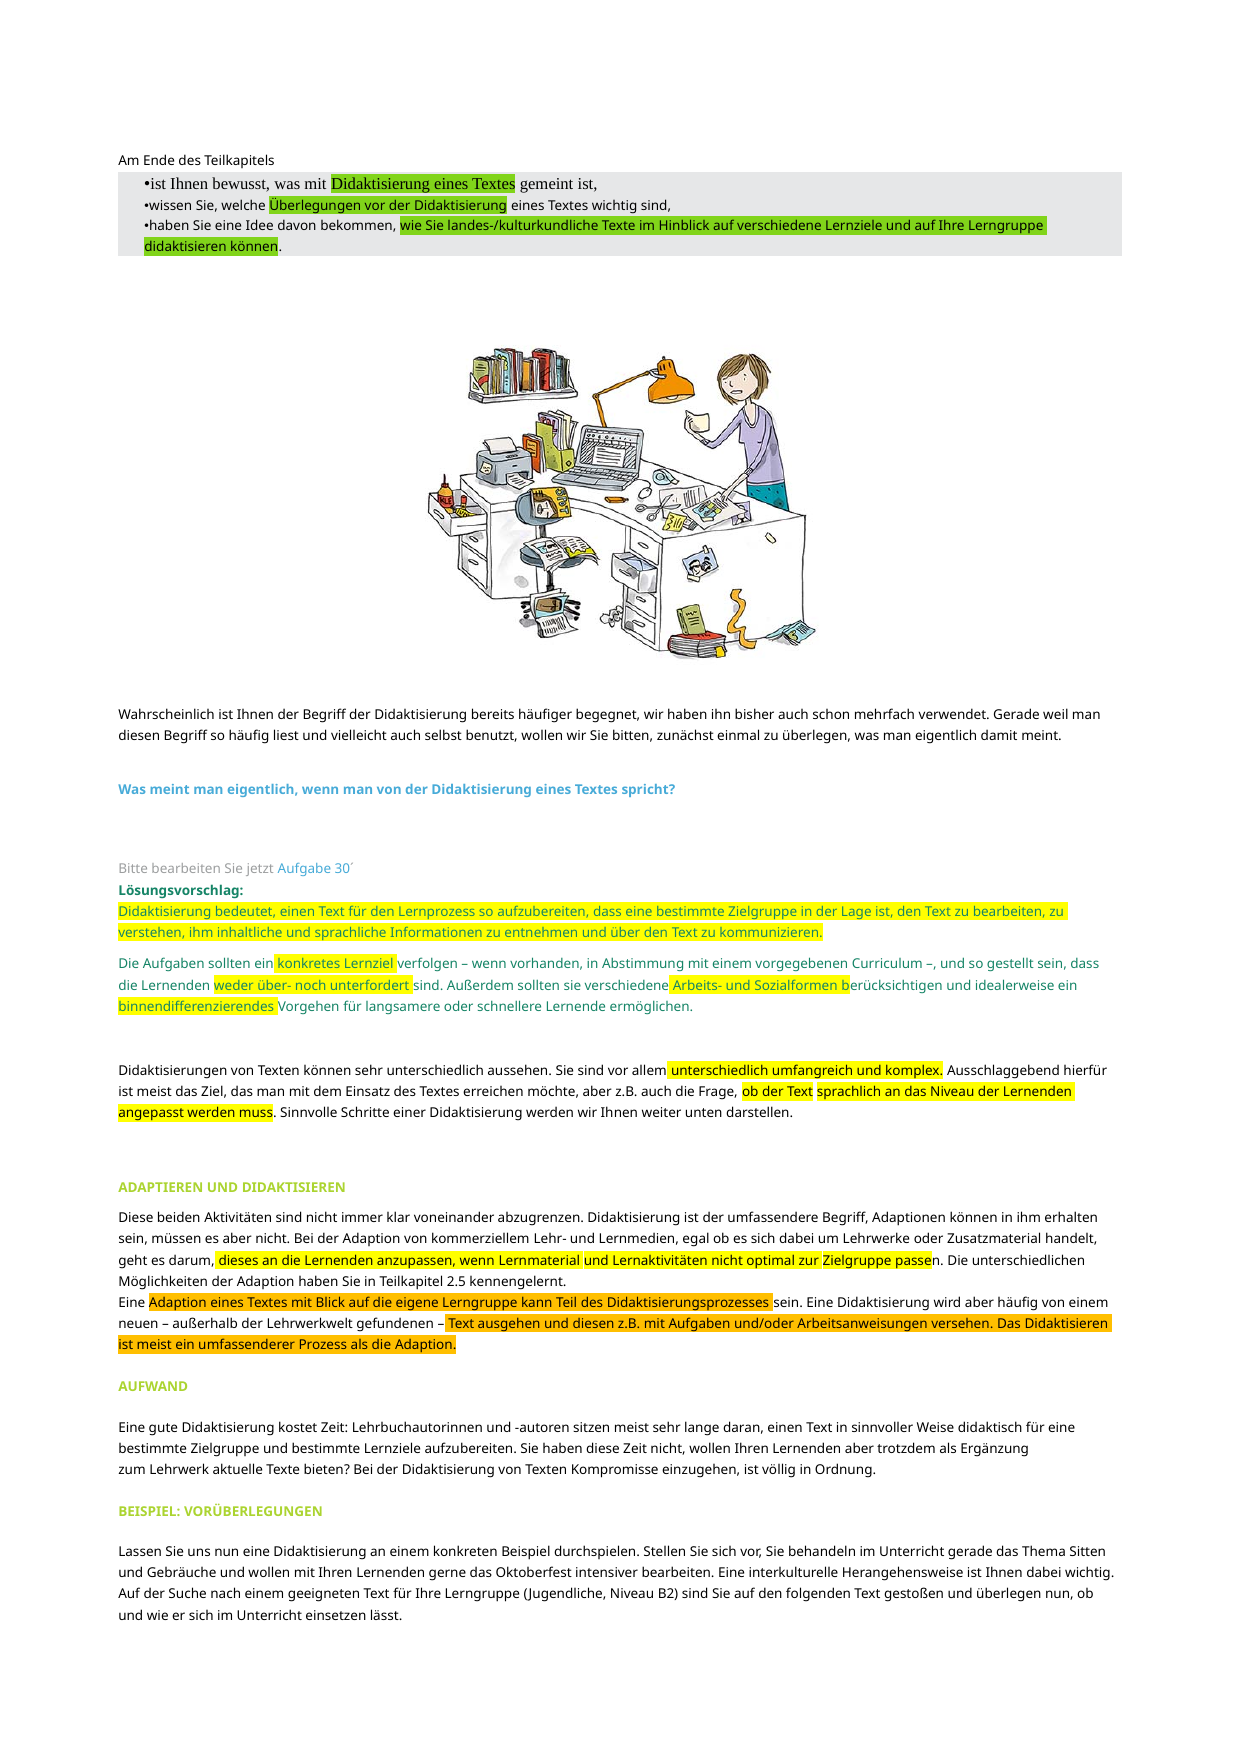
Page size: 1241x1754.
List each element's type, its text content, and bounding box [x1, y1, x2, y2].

text Bitte bearbeiten Sie jetzt Aufgabe 30´ [118, 859, 1122, 878]
list haben Sie eine Idee davon bekommen, wie Sie landes-/kulturkundliche Texte im Hinblick auf verschiedene Lernziele und auf Ihre Lerngruppe didaktisieren können. [118, 214, 1122, 256]
text Didaktisierung bedeutet, einen Text für den Lernprozess so aufzubereiten, dass eine bestimmte Zielgruppe in der Lage ist, den Text zu bearbeiten, zu verstehen, ihm inhaltliche und sprachliche Informationen zu entnehmen und über den Text zu kommunizieren. [118, 902, 1122, 941]
text Wahrscheinlich ist Ihnen der Begriff der Didaktisierung bereits häufiger begegnet, wir haben ihn bisher auch schon mehrfach verwendet. Gerade weil man diesen Begriff so häufig liest und vielleicht auch selbst benutzt, wollen wir Sie bitten, zunächst einmal zu überlegen, was man eigentlich damit meint. [118, 705, 1122, 744]
text Eine gute Didaktisierung kostet Zeit: Lehrbuchautorinnen und -autoren sitzen meist sehr lange daran, einen Text in sinnvoller Weise didaktisch für eine bestimmte Zielgruppe und bestimmte Lernziele aufzubereiten. Sie haben diese Zeit nicht, wollen Ihren Lernenden aber trotzdem als Ergänzung zum Lehrwerk aktuelle Texte bieten? Bei der Didaktisierung von Texten Kompromisse einzugehen, ist völlig in Ordnung. [118, 1417, 1122, 1478]
list wissen Sie, welche Überlegungen vor der Didaktisierung eines Textes wichtig sind, [118, 193, 1122, 214]
text Die Aufgaben sollten ein konkretes Lernziel verfolgen – wenn vorhanden, in Abstimmung mit einem vorgegebenen Curriculum –, und so gestellt sein, dass die Lernenden weder über- noch unterfordert sind. Außerdem sollten sie verschiedene Arbeits- und Sozialformen berücksichtigen und idealerweise ein binnendifferenzierendes Vorgehen für langsamere oder schnellere Lernende ermöglichen. [118, 954, 1122, 1015]
list ist Ihnen bewusst, was mit Didaktisierung eines Textes gemeint ist, [118, 172, 1122, 193]
subtitle AUFWAND [118, 1377, 1122, 1396]
text Lösungsvorschlag: [118, 880, 1122, 899]
subtitle ADAPTIEREN UND DIDAKTISIEREN [118, 1178, 1122, 1197]
text Was meint man eigentlich, wenn man von der Didaktisierung eines Textes spricht? [118, 780, 1122, 798]
text Diese beiden Aktivitäten sind nicht immer klar voneinander abzugrenzen. Didaktisierung ist der umfassendere Begriff, Adaptionen können in ihm erhalten sein, müssen es aber nicht. Bei der Adaption von kommerziellem Lehr- und Lernmedien, egal ob es sich dabei um Lehrwerke oder Zusatzmaterial handelt, geht es darum, dieses an die Lernenden anzupassen, wenn Lernmaterial und Lernaktivitäten nicht optimal zur Zielgruppe passen. Die unterschiedlichen Möglichkeiten der Adaption haben Sie in Teilkapitel 2.5 kennengelernt. [118, 1208, 1122, 1290]
text Am Ende des Teilkapitels [118, 151, 1122, 169]
text Lassen Sie uns nun eine Didaktisierung an einem konkreten Beispiel durchspielen. Stellen Sie sich vor, Sie behandeln im Unterricht gerade das Thema Sitten und Gebräuche und wollen mit Ihren Lernenden gerne das Oktoberfest intensiver bearbeiten. Eine interkulturelle Herangehensweise ist Ihnen dabei wichtig. Auf der Suche nach einem geeigneten Text für Ihre Lerngruppe (Jugendliche, Niveau B2) sind Sie auf den folgenden Text gestoßen und überlegen nun, ob und wie er sich im Unterricht einsetzen lässt. [118, 1542, 1122, 1624]
subtitle BEISPIEL: VORÜBERLEGUNGEN [118, 1502, 1122, 1520]
text Didaktisierungen von Texten können sehr unterschiedlich aussehen. Sie sind vor allem unterschiedlich umfangreich und komplex. Ausschlaggebend hierfür ist meist das Ziel, das man mit dem Einsatz des Textes erreichen möchte, aber z.B. auch die Frage, ob der Text sprachlich an das Niveau der Lernenden angepasst werden muss. Sinnvolle Schritte einer Didaktisierung werden wir Ihnen weiter unten darstellen. [118, 1061, 1122, 1122]
picture [411, 332, 829, 668]
text Eine Adaption eines Textes mit Blick auf die eigene Lerngruppe kann Teil des Didaktisierungsprozesses sein. Eine Didaktisierung wird aber häufig von einem neuen – außerhalb der Lehrwerkwelt gefundenen – Text ausgehen und diesen z.B. mit Aufgaben und/oder Arbeitsanweisungen versehen. Das Didaktisieren ist meist ein umfassenderer Prozess als die Adaption. [118, 1293, 1122, 1354]
